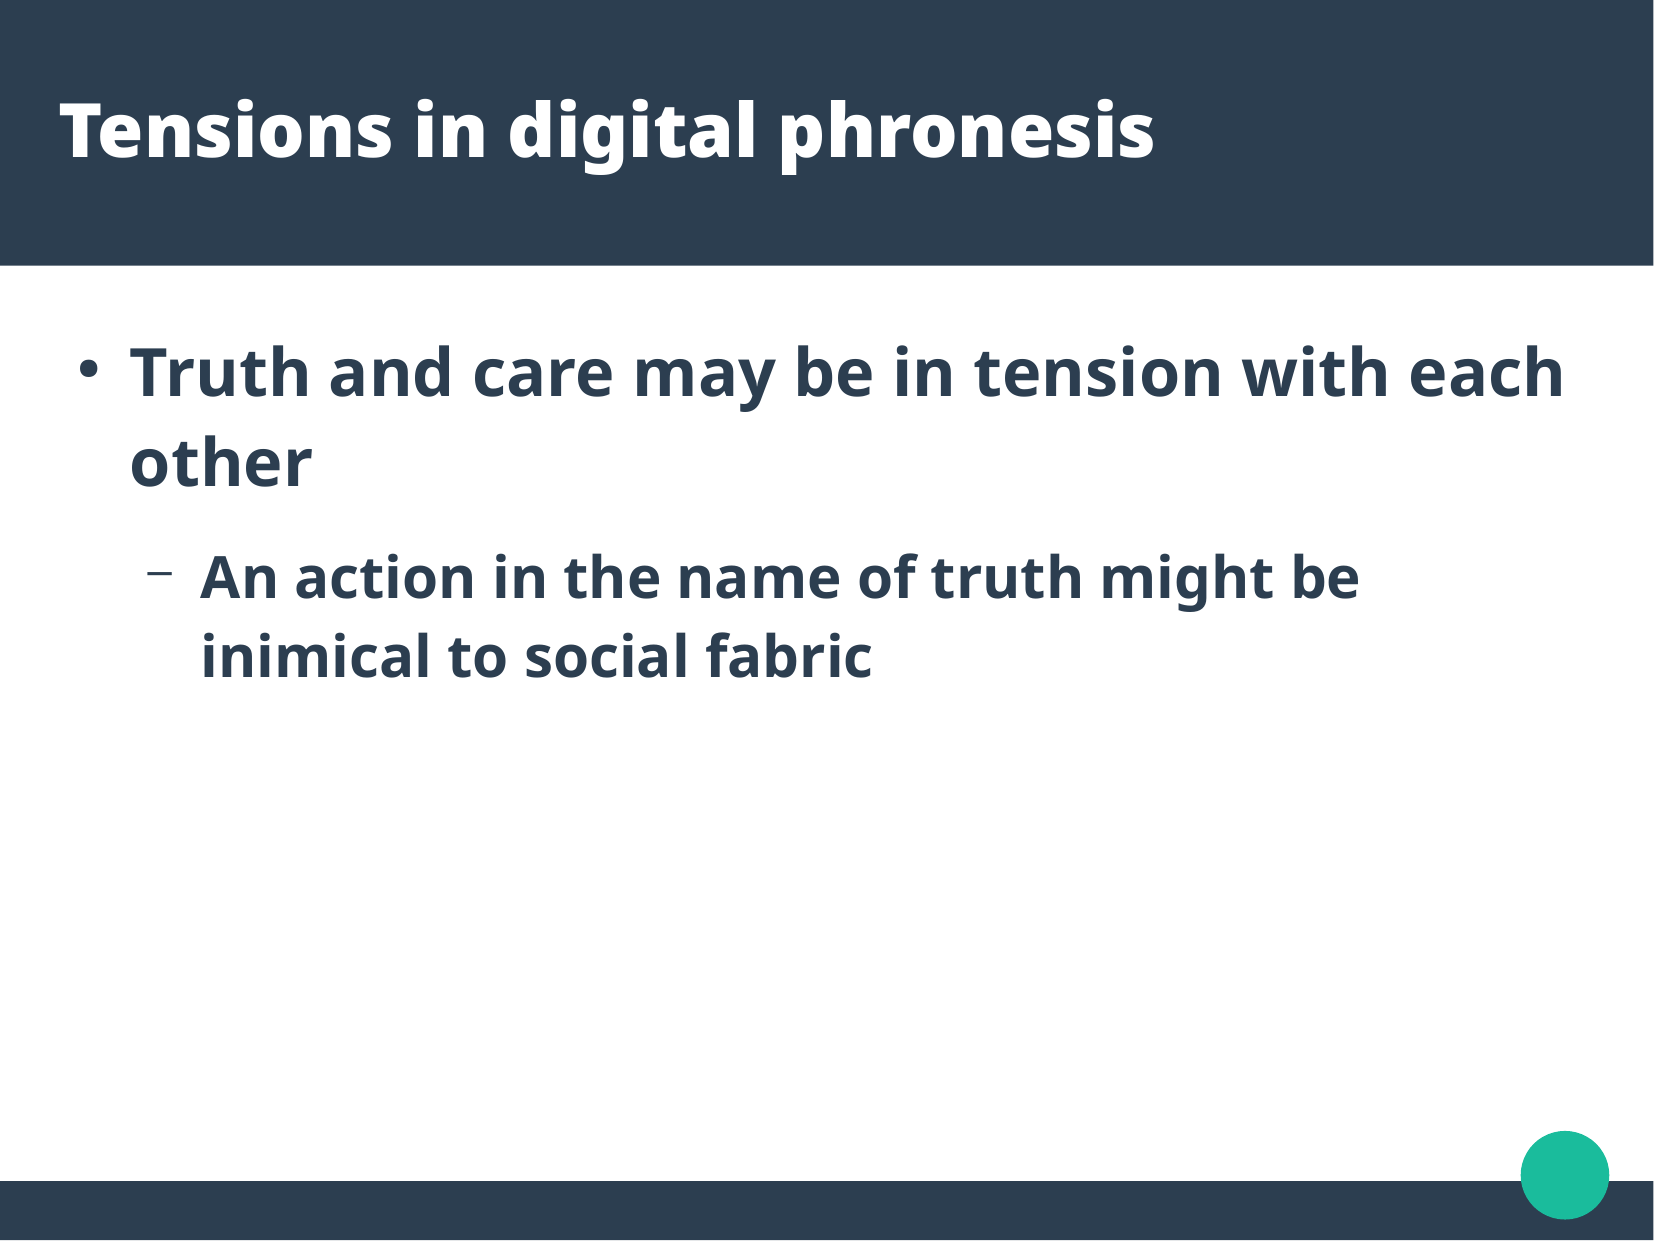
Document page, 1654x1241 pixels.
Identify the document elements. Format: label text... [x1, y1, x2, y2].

title Tensions in digital phronesis [59, 49, 1595, 207]
list Truth and care may be in tension with each other An action in the name of truth might be inimical to social fabric [59, 324, 1595, 1152]
